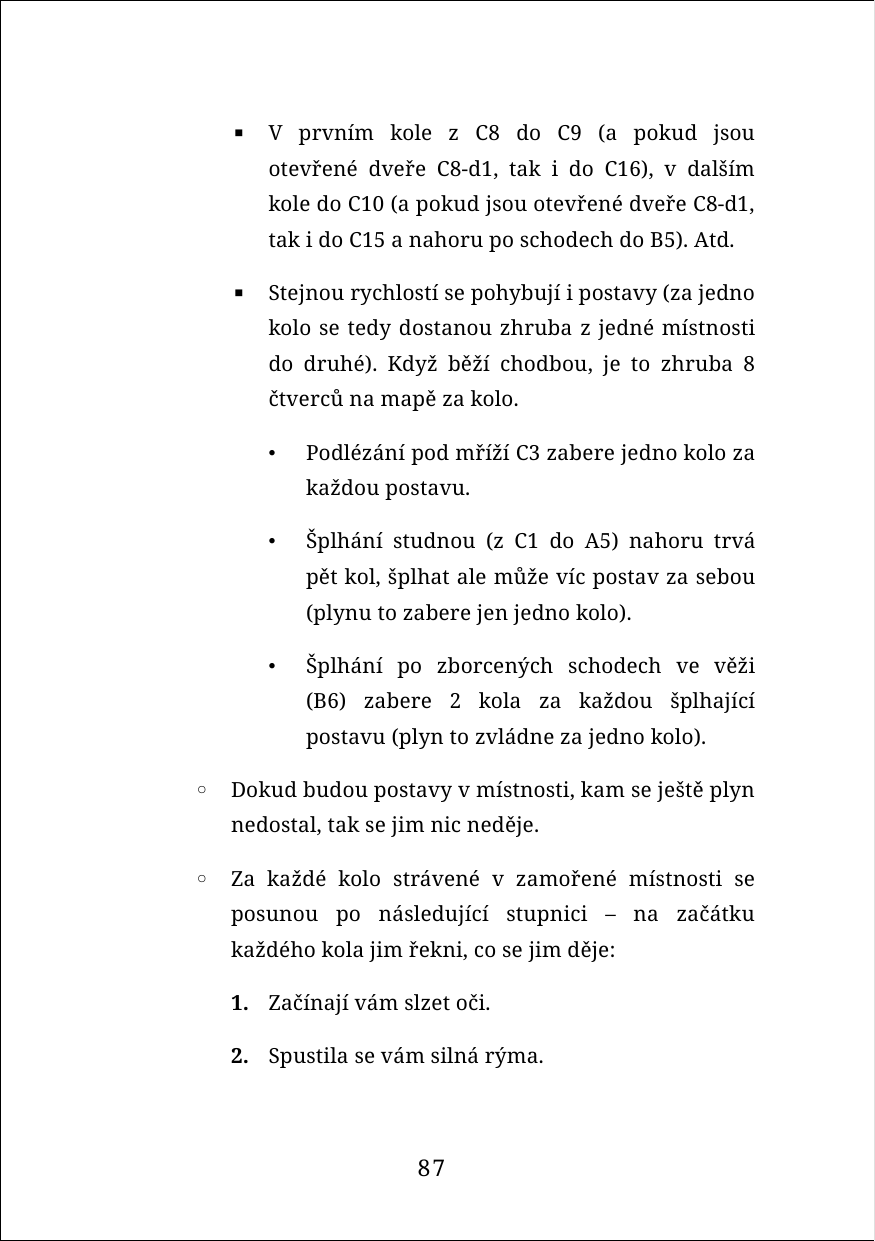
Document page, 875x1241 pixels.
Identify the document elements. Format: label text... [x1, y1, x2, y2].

list Šplhání studnou (z C1 do A5) nahoru trvá pět kol, šplhat ale může víc postav za sebou (plynu to zabere jen jedno kolo). [268, 527, 756, 626]
list Stejnou rychlostí se pohybují i postavy (za jedno kolo se tedy dostanou zhruba z jedné místnosti do druhé). Když běží chodbou, je to zhruba 8 čtverců na mapě za kolo. [231, 278, 756, 413]
list Dokud budou postavy v místnosti, kam se ještě plyn nedostal, tak se jim nic neděje. [193, 775, 756, 839]
list Podlézání pod mříží C3 zabere jedno kolo za každou postavu. [268, 438, 756, 502]
list Spustila se vám silná rýma. [231, 1041, 756, 1070]
list Začínají vám slzet oči. [231, 988, 756, 1017]
list Za každé kolo strávené v zamořené místnosti se posunou po následující stupnici – na začátku každého kola jim řekni, co se jim děje: [193, 864, 756, 963]
list V prvním kole z C8 do C9 (a pokud jsou otevřené dveře C8-d1, tak i do C16), v dalším kole do C10 (a pokud jsou otevřené dveře C8-d1, tak i do C15 a nahoru po schodech do B5). Atd. [231, 118, 756, 253]
list Šplhání po zborcených schodech ve věži (B6) zabere 2 kola za každou šplhající postavu (plyn to zvládne za jedno kolo). [268, 651, 756, 750]
